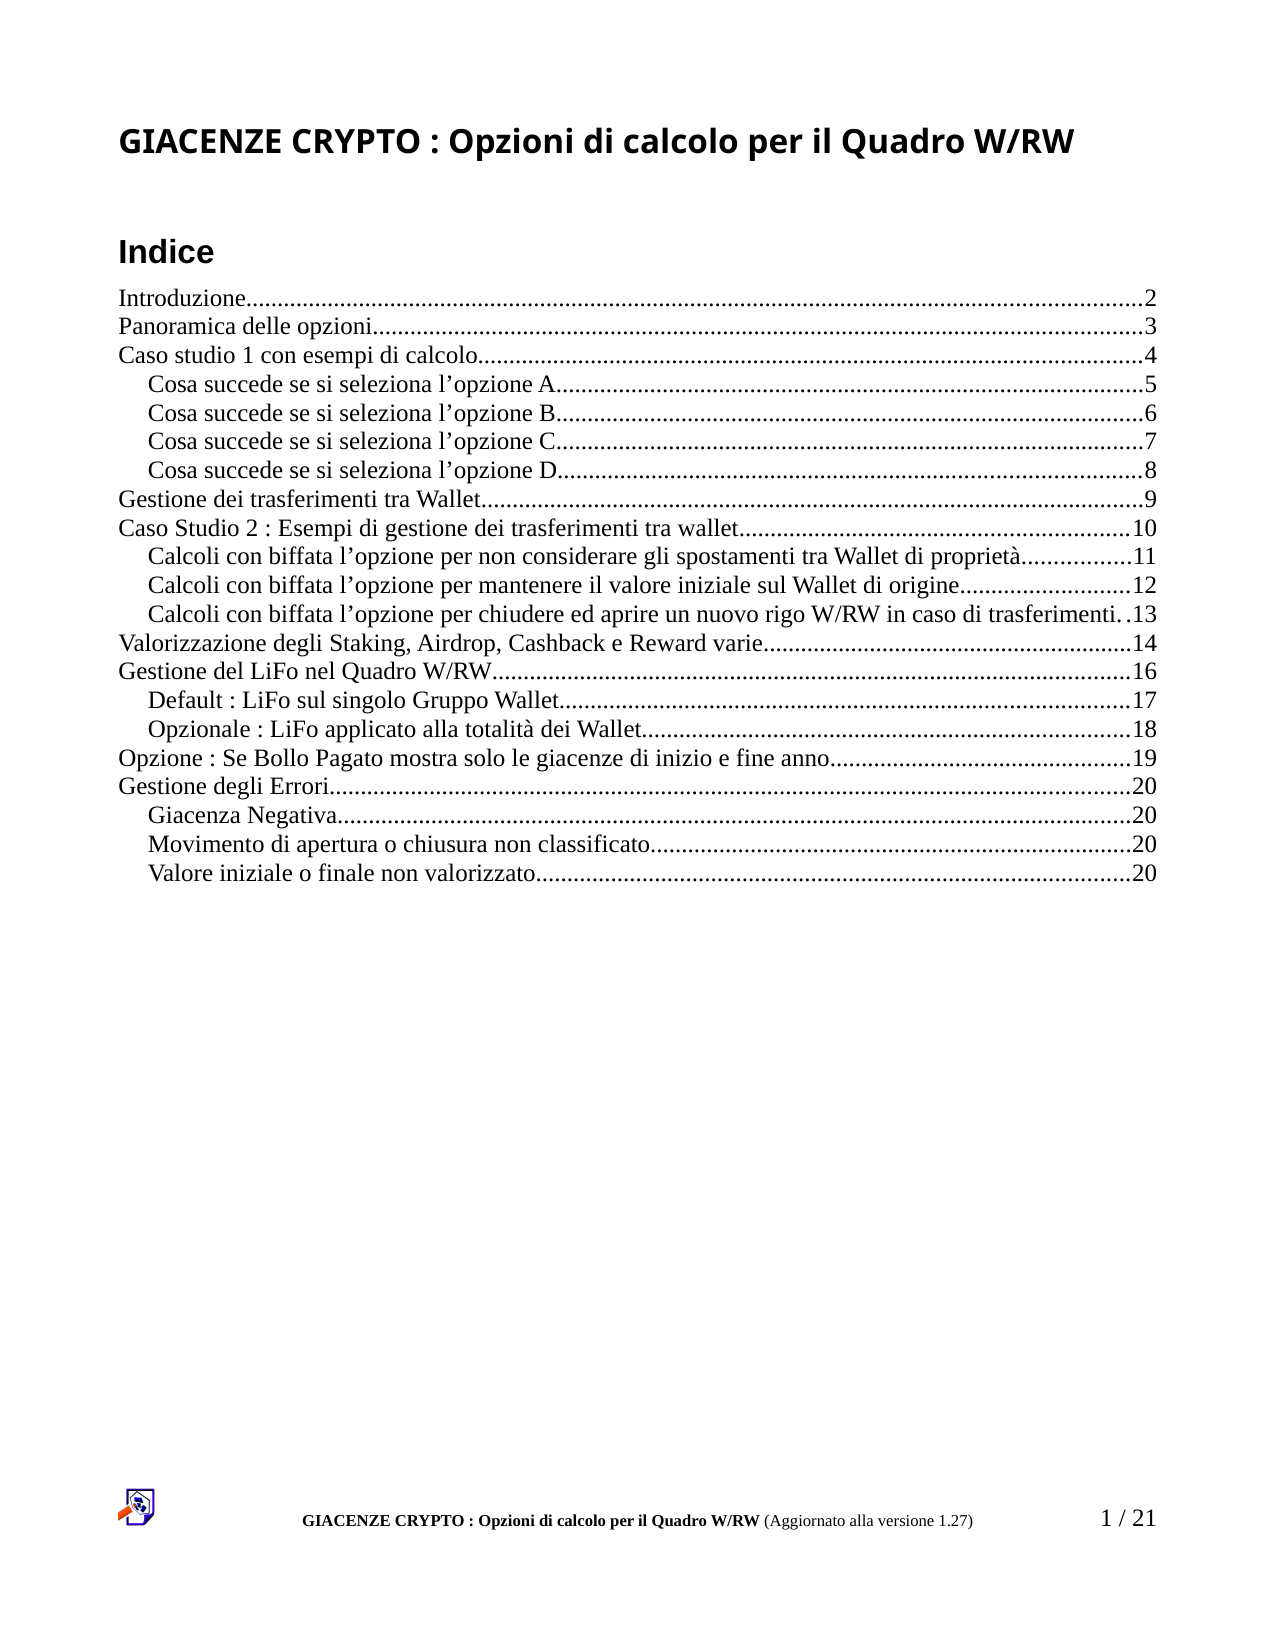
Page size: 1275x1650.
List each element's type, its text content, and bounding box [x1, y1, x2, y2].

subtitle Indice [118, 232, 1157, 270]
text Valore iniziale o finale non valorizzato 20 [148, 858, 1157, 886]
text Panoramica delle opzioni 3 [118, 311, 1157, 340]
text Default : LiFo sul singolo Gruppo Wallet 17 [148, 685, 1157, 714]
text Cosa succede se si seleziona l’opzione A 5 [148, 369, 1157, 398]
text Cosa succede se si seleziona l’opzione D 8 [148, 455, 1157, 484]
text Opzionale : LiFo applicato alla totalità dei Wallet 18 [148, 714, 1157, 743]
text Caso Studio 2 : Esempi di gestione dei trasferimenti tra wallet 10 [118, 513, 1157, 541]
text Caso studio 1 con esempi di calcolo 4 [118, 340, 1157, 369]
text Opzione : Se Bollo Pagato mostra solo le giacenze di inizio e fine anno 19 [118, 743, 1157, 771]
picture [118, 1488, 155, 1526]
text Calcoli con biffata l’opzione per chiudere ed aprire un nuovo rigo W/RW in caso di trasferimenti 13 [148, 599, 1157, 628]
text Gestione del LiFo nel Quadro W/RW 16 [118, 656, 1157, 685]
text Gestione dei trasferimenti tra Wallet 9 [118, 484, 1157, 513]
text Calcoli con biffata l’opzione per mantenere il valore iniziale sul Wallet di origine 12 [148, 570, 1157, 599]
text Giacenza Negativa 20 [148, 800, 1157, 829]
text Cosa succede se si seleziona l’opzione B 6 [148, 398, 1157, 426]
text Movimento di apertura o chiusura non classificato 20 [148, 829, 1157, 858]
text Calcoli con biffata l’opzione per non considerare gli spostamenti tra Wallet di proprietà 11 [148, 541, 1157, 570]
text Valorizzazione degli Staking, Airdrop, Cashback e Reward varie 14 [118, 628, 1157, 656]
text Cosa succede se si seleziona l’opzione C 7 [148, 426, 1157, 455]
text GIACENZE CRYPTO : Opzioni di calcolo per il Quadro W/RW [118, 118, 1157, 163]
text Introduzione 2 [118, 283, 1157, 311]
text Gestione degli Errori 20 [118, 771, 1157, 800]
